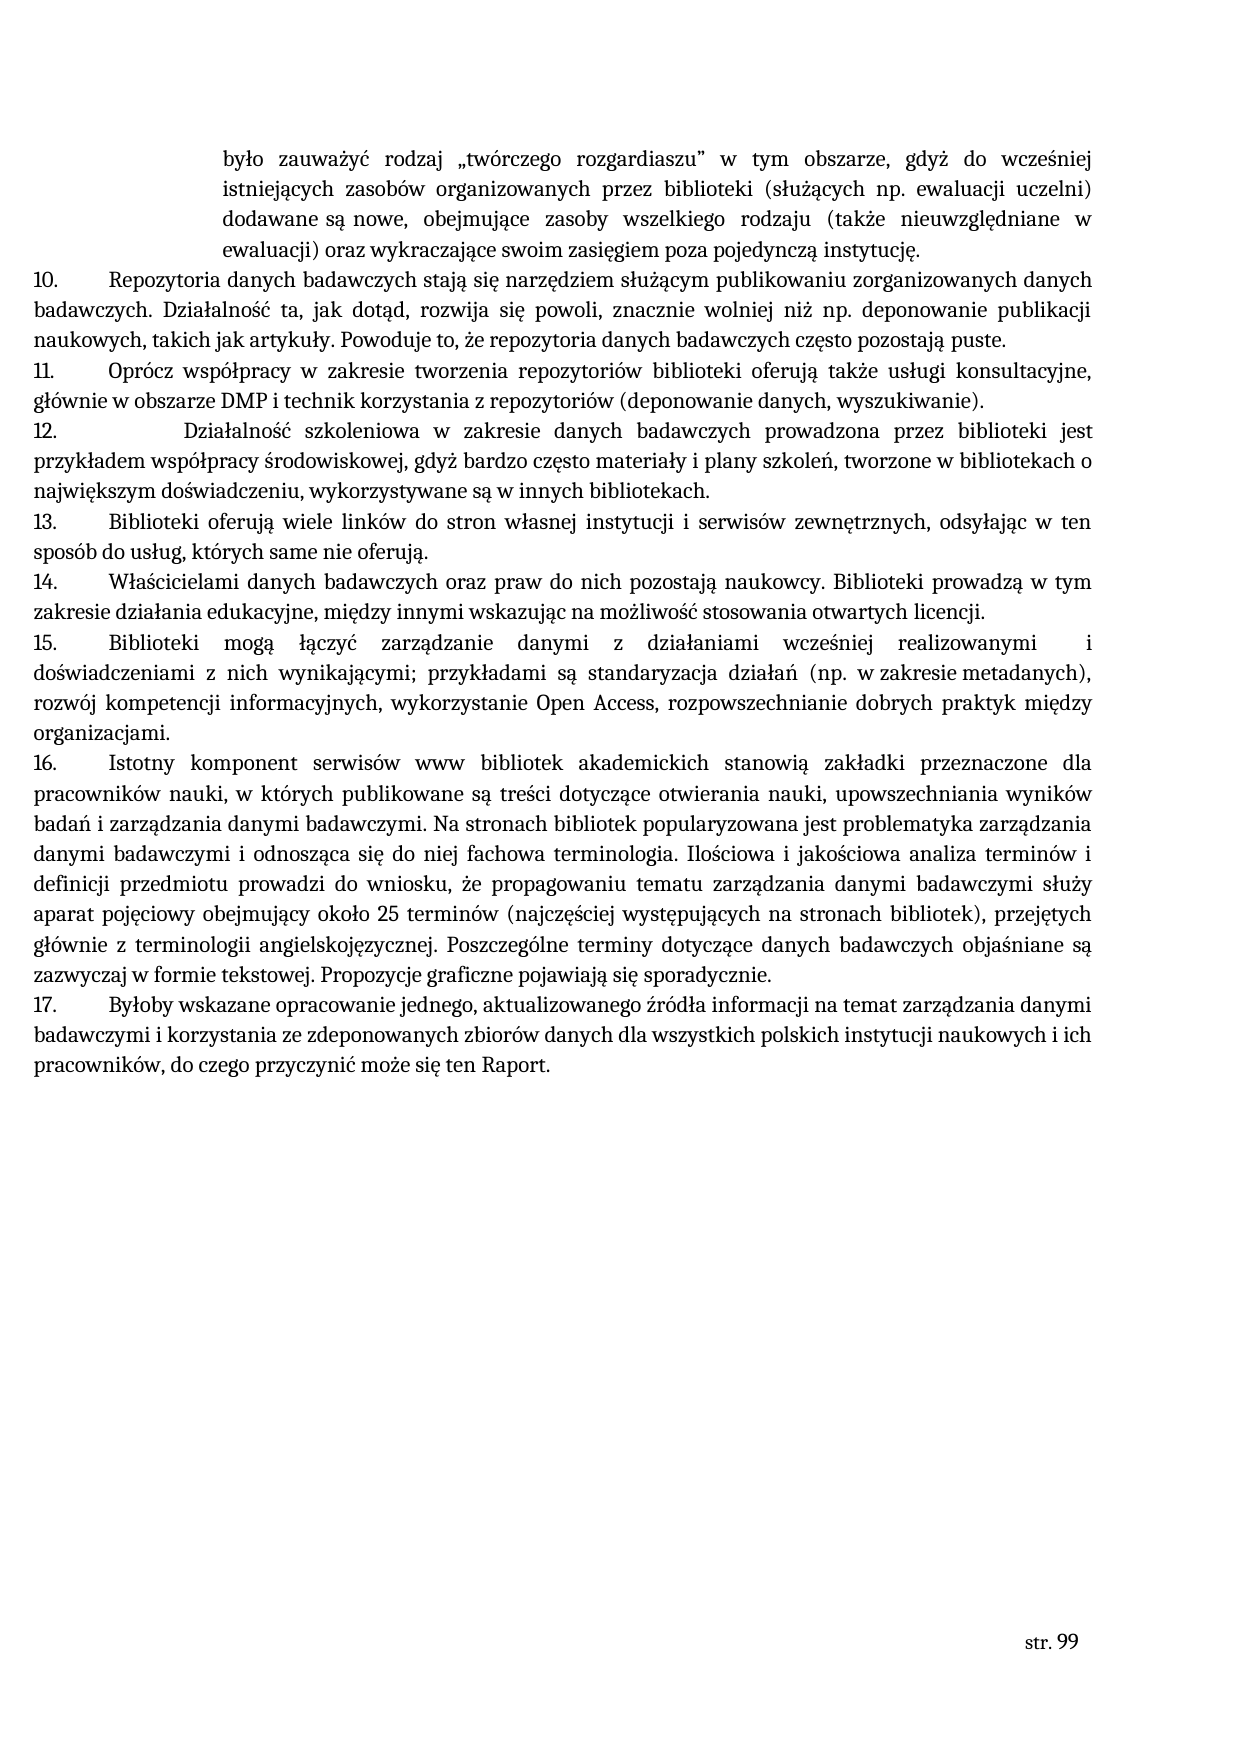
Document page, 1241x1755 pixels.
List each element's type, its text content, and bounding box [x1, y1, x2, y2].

list Właścicielami danych badawczych oraz praw do nich pozostają naukowcy. Biblioteki prowadzą w tym zakresie działania edukacyjne, między innymi wskazując na możliwość stosowania otwartych licencji. [33, 569, 1093, 625]
list Biblioteki mogą łączyć zarządzanie danymi z działaniami wcześniej realizowanymi i doświadczeniami z nich wynikającymi; przykładami są standaryzacja działań (np. w zakresie metadanych), rozwój kompetencji informacyjnych, wykorzystanie Open Access, rozpowszechnianie dobrych praktyk między organizacjami. [33, 629, 1094, 746]
list Biblioteki oferują wiele linków do stron własnej instytucji i serwisów zewnętrznych, odsyłając w ten sposób do usług, których same nie oferują. [33, 508, 1094, 565]
list Oprócz współpracy w zakresie tworzenia repozytoriów biblioteki oferują także usługi konsultacyjne, głównie w obszarze DMP i technik korzystania z repozytoriów (deponowanie danych, wyszukiwanie). [33, 357, 1093, 414]
list Działalność szkoleniowa w zakresie danych badawczych prowadzona przez biblioteki jest przykładem współpracy środowiskowej, gdyż bardzo często materiały i plany szkoleń, tworzone w bibliotekach o największym doświadczeniu, wykorzystywane są w innych bibliotekach. [33, 418, 1094, 504]
text było zauważyć rodzaj „twórczego rozgardiaszu” w tym obszarze, gdyż do wcześniej istniejących zasobów organizowanych przez biblioteki (służących np. ewaluacji uczelni) dodawane są nowe, obejmujące zasoby wszelkiego rodzaju (także nieuwzględniane w ewaluacji) oraz wykraczające swoim zasięgiem poza pojedynczą instytucję. [222, 146, 1094, 263]
list Byłoby wskazane opracowanie jednego, aktualizowanego źródła informacji na temat zarządzania danymi badawczymi i korzystania ze zdeponowanych zbiorów danych dla wszystkich polskich instytucji naukowych i ich pracowników, do czego przyczynić może się ten Raport. [33, 992, 1093, 1078]
list Repozytoria danych badawczych stają się narzędziem służącym publikowaniu zorganizowanych danych badawczych. Działalność ta, jak dotąd, rozwija się powoli, znacznie wolniej niż np. deponowanie publikacji naukowych, takich jak artykuły. Powoduje to, że repozytoria danych badawczych często pozostają puste. [33, 267, 1093, 353]
list Istotny komponent serwisów www bibliotek akademickich stanowią zakładki przeznaczone dla pracowników nauki, w których publikowane są treści dotyczące otwierania nauki, upowszechniania wyników badań i zarządzania danymi badawczymi. Na stronach bibliotek popularyzowana jest problematyka zarządzania danymi badawczymi i odnosząca się do niej fachowa terminologia. Ilościowa i jakościowa analiza terminów i definicji przedmiotu prowadzi do wniosku, że propagowaniu tematu zarządzania danymi badawczymi służy aparat pojęciowy obejmujący około 25 terminów (najczęściej występujących na stronach bibliotek), przejętych głównie z terminologii angielskojęzycznej. Poszczególne terminy dotyczące danych badawczych objaśniane są zazwyczaj w formie tekstowej. Propozycje graficzne pojawiają się sporadycznie. [33, 750, 1094, 988]
